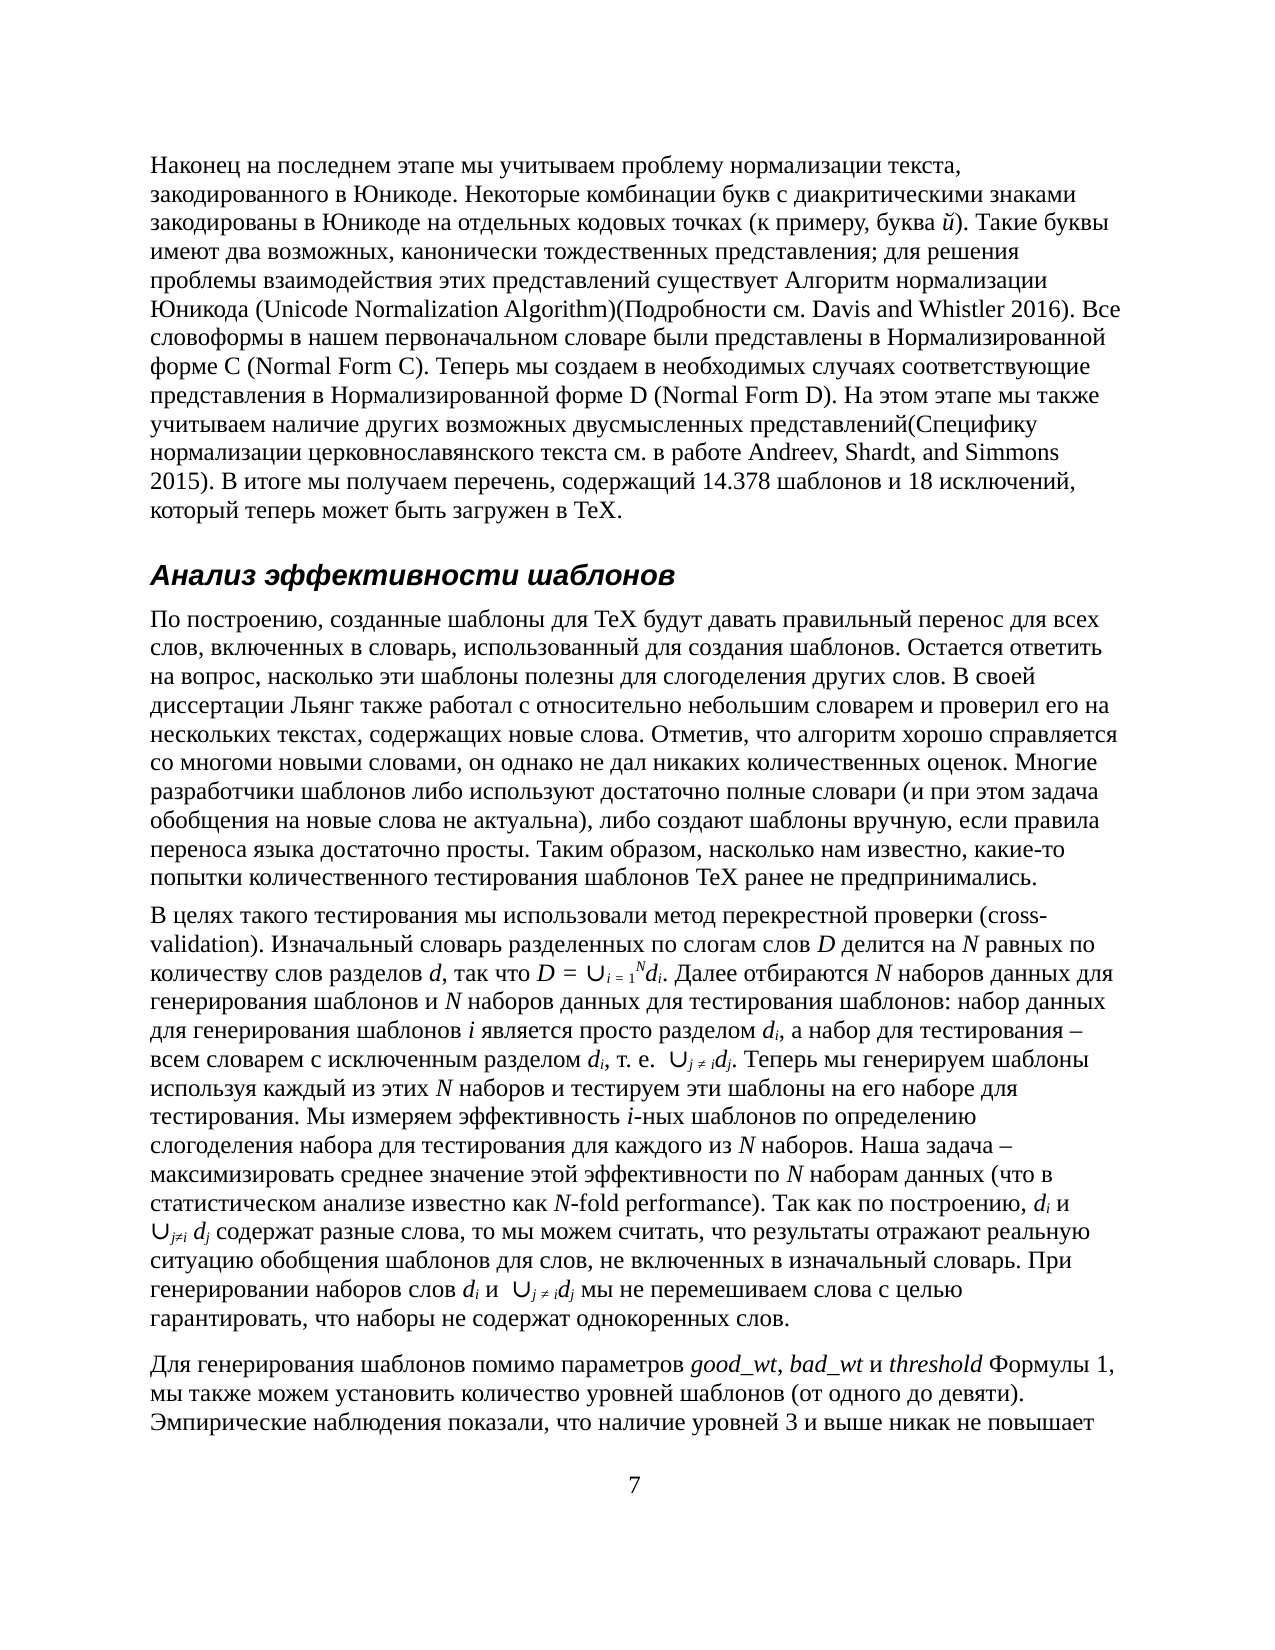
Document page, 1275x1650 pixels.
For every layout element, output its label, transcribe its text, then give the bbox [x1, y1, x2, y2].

text По построению, созданные шаблоны для TeX будут давать правильный перенос для всех слов, включенных в словарь, использованный для создания шаблонов. Остается ответить на вопрос, насколько эти шаблоны полезны для слогоделения других слов. В своей диссертации Льянг также работал с относительно небольшим словарем и проверил его на нескольких текстах, содержащих новые слова. Отметив, что алгоритм хорошо справляется со многоми новыми словами, он однако не дал никаких количественных оценок. Многие разработчики шаблонов либо используют достаточно полные словари (и при этом задача обобщения на новые слова не актуальна), либо создают шаблоны вручную, если правила переноса языка достаточно просты. Таким образом, насколько нам известно, какие-то попытки количественного тестирования шаблонов TeX ранее не предпринимались. [150, 604, 1125, 891]
subtitle Анализ эффективности шаблонов [150, 558, 1125, 591]
text Наконец на последнем этапе мы учитываем проблему нормализации текста, закодированного в Юникоде. Некоторые комбинации букв с диакритическими знаками закодированы в Юникоде на отдельных кодовых точках (к примеру, буква й). Такие буквы имеют два возможных, канонически тождественных представления; для решения проблемы взаимодействия этих представлений существует Алгоритм нормализации Юникода (Unicode Normalization Algorithm)(Подробности см. Davis and Whistler 2016). Все словоформы в нашем первоначальном словаре были представлены в Нормализированной форме C (Normal Form C). Теперь мы создаем в необходимых случаях соответствующие представления в Нормализированной форме D (Normal Form D). На этом этапе мы также учитываем наличие других возможных двусмысленных представлений(Специфику нормализации церковнославянского текста см. в работе Andreev, Shardt, and Simmons 2015). В итоге мы получаем перечень, содержащий 14.378 шаблонов и 18 исключений, который теперь может быть загружен в TeX. [150, 150, 1125, 524]
text В целях такого тестирования мы использовали метод перекрестной проверки (cross-validation). Изначальный словарь разделенных по слогам слов D делится на N равных по количеству слов разделов d, так что D = ∪i = 1Ndi. Далее отбираются N наборов данных для генерирования шаблонов и N наборов данных для тестирования шаблонов: набор данных для генерирования шаблонов i является просто разделом di, а набор для тестирования – всем словарем с исключенным разделом di, т. е. ∪j ≠ idj. Теперь мы генерируем шаблоны используя каждый из этих N наборов и тестируем эти шаблоны на его наборе для тестирования. Мы измеряем эффективность i-ных шаблонов по определению слогоделения набора для тестирования для каждого из N наборов. Наша задача – максимизировать среднее значение этой эффективности по N наборам данных (что в статистическом анализе известно как N-fold performance). Так как по построению, di и ∪j≠i dj содержат разные слова, то мы можем считать, что результаты отражают реальную ситуацию обобщения шаблонов для слов, не включенных в изначальный словарь. При генерировании наборов слов di и ∪j ≠ idj мы не перемешиваем слова с целью гарантировать, что наборы не содержат однокоренных слов. [150, 900, 1125, 1331]
text Для генерирования шаблонов помимо параметров good_wt, bad_wt и threshold Формулы 1, мы также можем установить количество уровней шаблонов (от одного до девяти). Эмпирические наблюдения показали, что наличие уровней 3 и выше никак не повышает [150, 1349, 1125, 1436]
